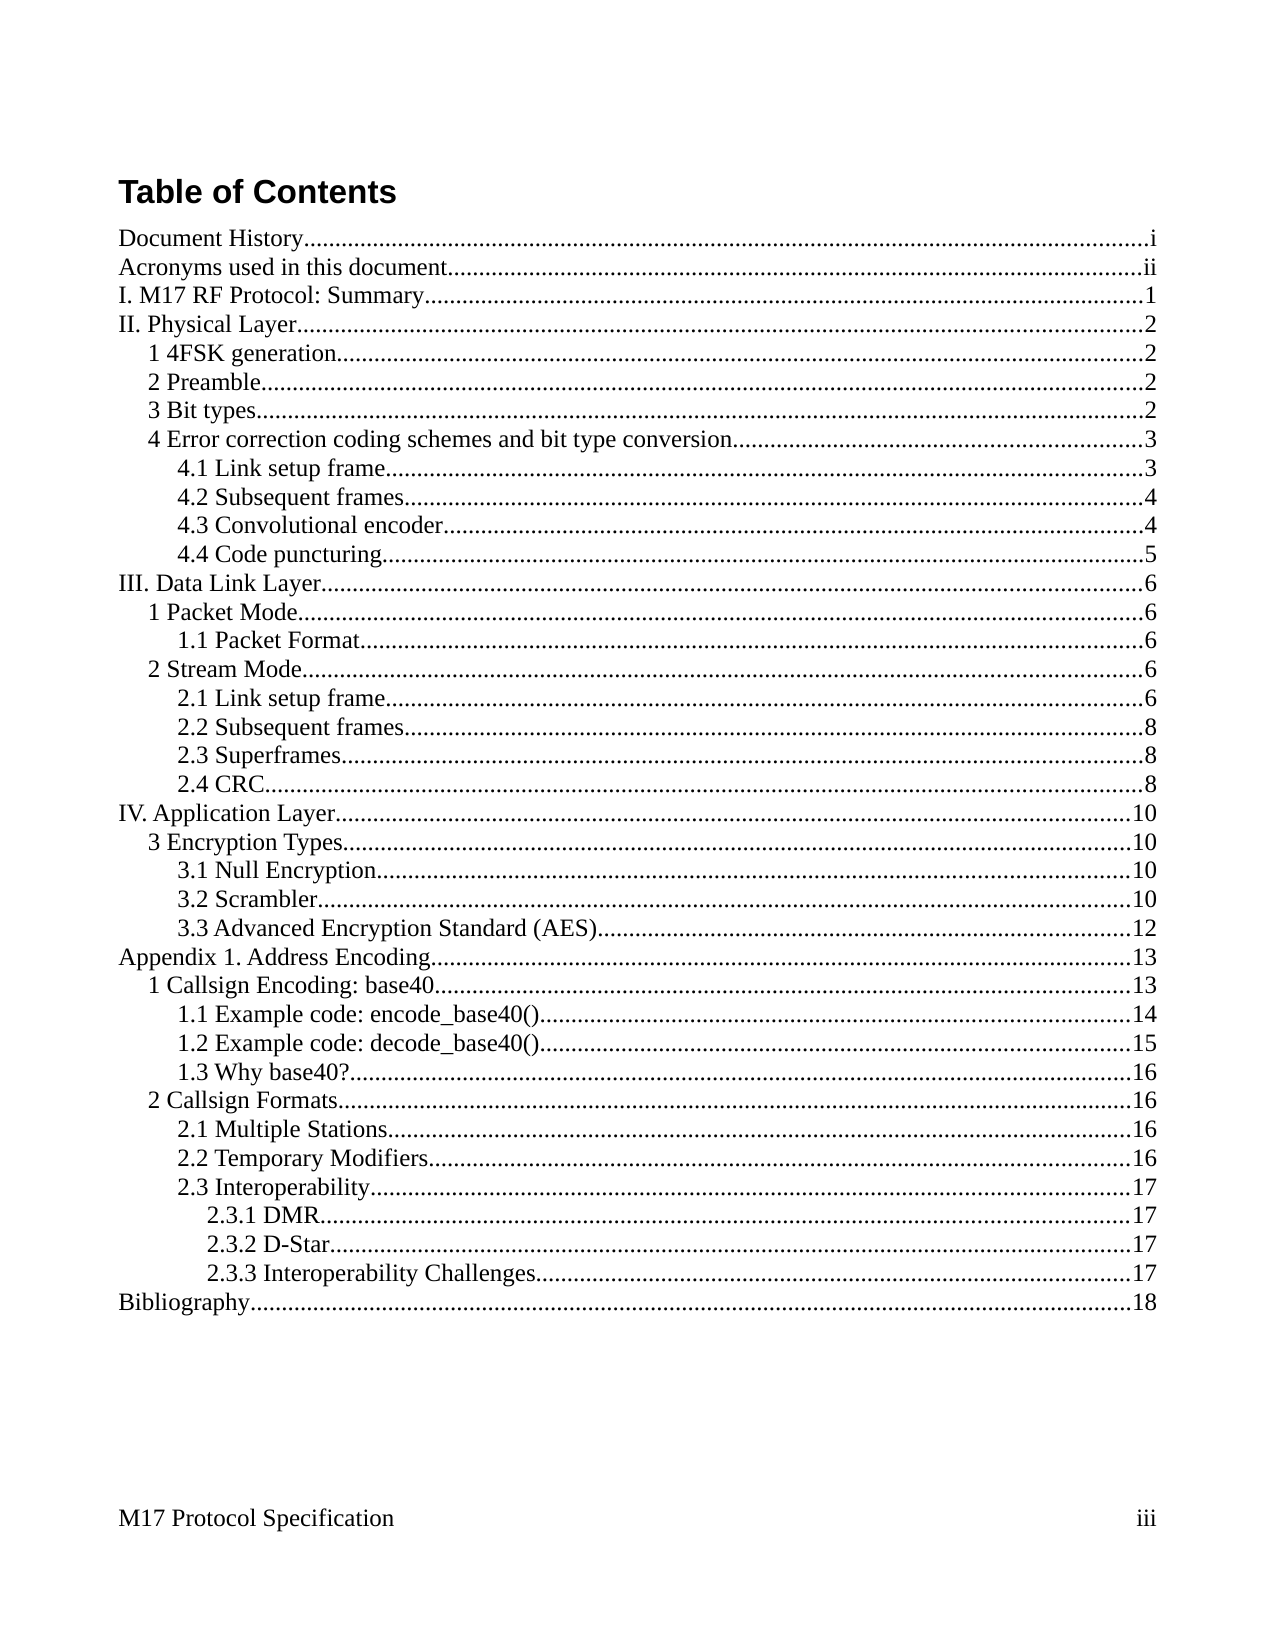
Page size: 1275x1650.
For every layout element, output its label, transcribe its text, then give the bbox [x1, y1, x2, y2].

text 1 Packet Mode 6 [148, 597, 1157, 625]
text IV. Application Layer 10 [118, 798, 1157, 827]
text 1 4FSK generation 2 [148, 338, 1157, 367]
text 1 Callsign Encoding: base40 13 [148, 970, 1157, 999]
text 1.1 Packet Format 6 [177, 625, 1157, 654]
text 2.3 Superframes 8 [177, 740, 1157, 769]
text 3 Encryption Types 10 [148, 827, 1157, 855]
text 2.3.3 Interoperability Challenges 17 [207, 1258, 1157, 1287]
text 2 Callsign Formats 16 [148, 1085, 1157, 1114]
text Acronyms used in this document ii [118, 252, 1157, 280]
text Document History i [118, 223, 1157, 252]
text 1.2 Example code: decode_base40() 15 [177, 1028, 1157, 1057]
text 1.3 Why base40? 16 [177, 1057, 1157, 1085]
text III. Data Link Layer 6 [118, 568, 1157, 597]
text 2.3.1 DMR 17 [207, 1200, 1157, 1229]
text 2.1 Link setup frame 6 [177, 683, 1157, 712]
text 2.3 Interoperability 17 [177, 1172, 1157, 1200]
text 3.2 Scrambler 10 [177, 884, 1157, 913]
text 2.3.2 D-Star 17 [207, 1229, 1157, 1258]
text 3 Bit types 2 [148, 395, 1157, 424]
text 2.1 Multiple Stations 16 [177, 1114, 1157, 1143]
text II. Physical Layer 2 [118, 309, 1157, 338]
text 2.2 Temporary Modifiers 16 [177, 1143, 1157, 1172]
text 4.4 Code puncturing 5 [177, 539, 1157, 568]
subtitle Table of Contents [118, 172, 1157, 210]
text 2.4 CRC 8 [177, 769, 1157, 798]
text 4.1 Link setup frame 3 [177, 453, 1157, 482]
text 2 Preamble 2 [148, 367, 1157, 395]
text I. M17 RF Protocol: Summary 1 [118, 280, 1157, 309]
text 1.1 Example code: encode_base40() 14 [177, 999, 1157, 1028]
text 3.3 Advanced Encryption Standard (AES) 12 [177, 913, 1157, 942]
text 3.1 Null Encryption 10 [177, 855, 1157, 884]
text Bibliography 18 [118, 1287, 1157, 1315]
text 4.3 Convolutional encoder 4 [177, 510, 1157, 539]
text Appendix 1. Address Encoding 13 [118, 942, 1157, 970]
text 4 Error correction coding schemes and bit type conversion 3 [148, 424, 1157, 453]
text 2.2 Subsequent frames 8 [177, 712, 1157, 740]
text 4.2 Subsequent frames 4 [177, 482, 1157, 510]
text 2 Stream Mode 6 [148, 654, 1157, 683]
